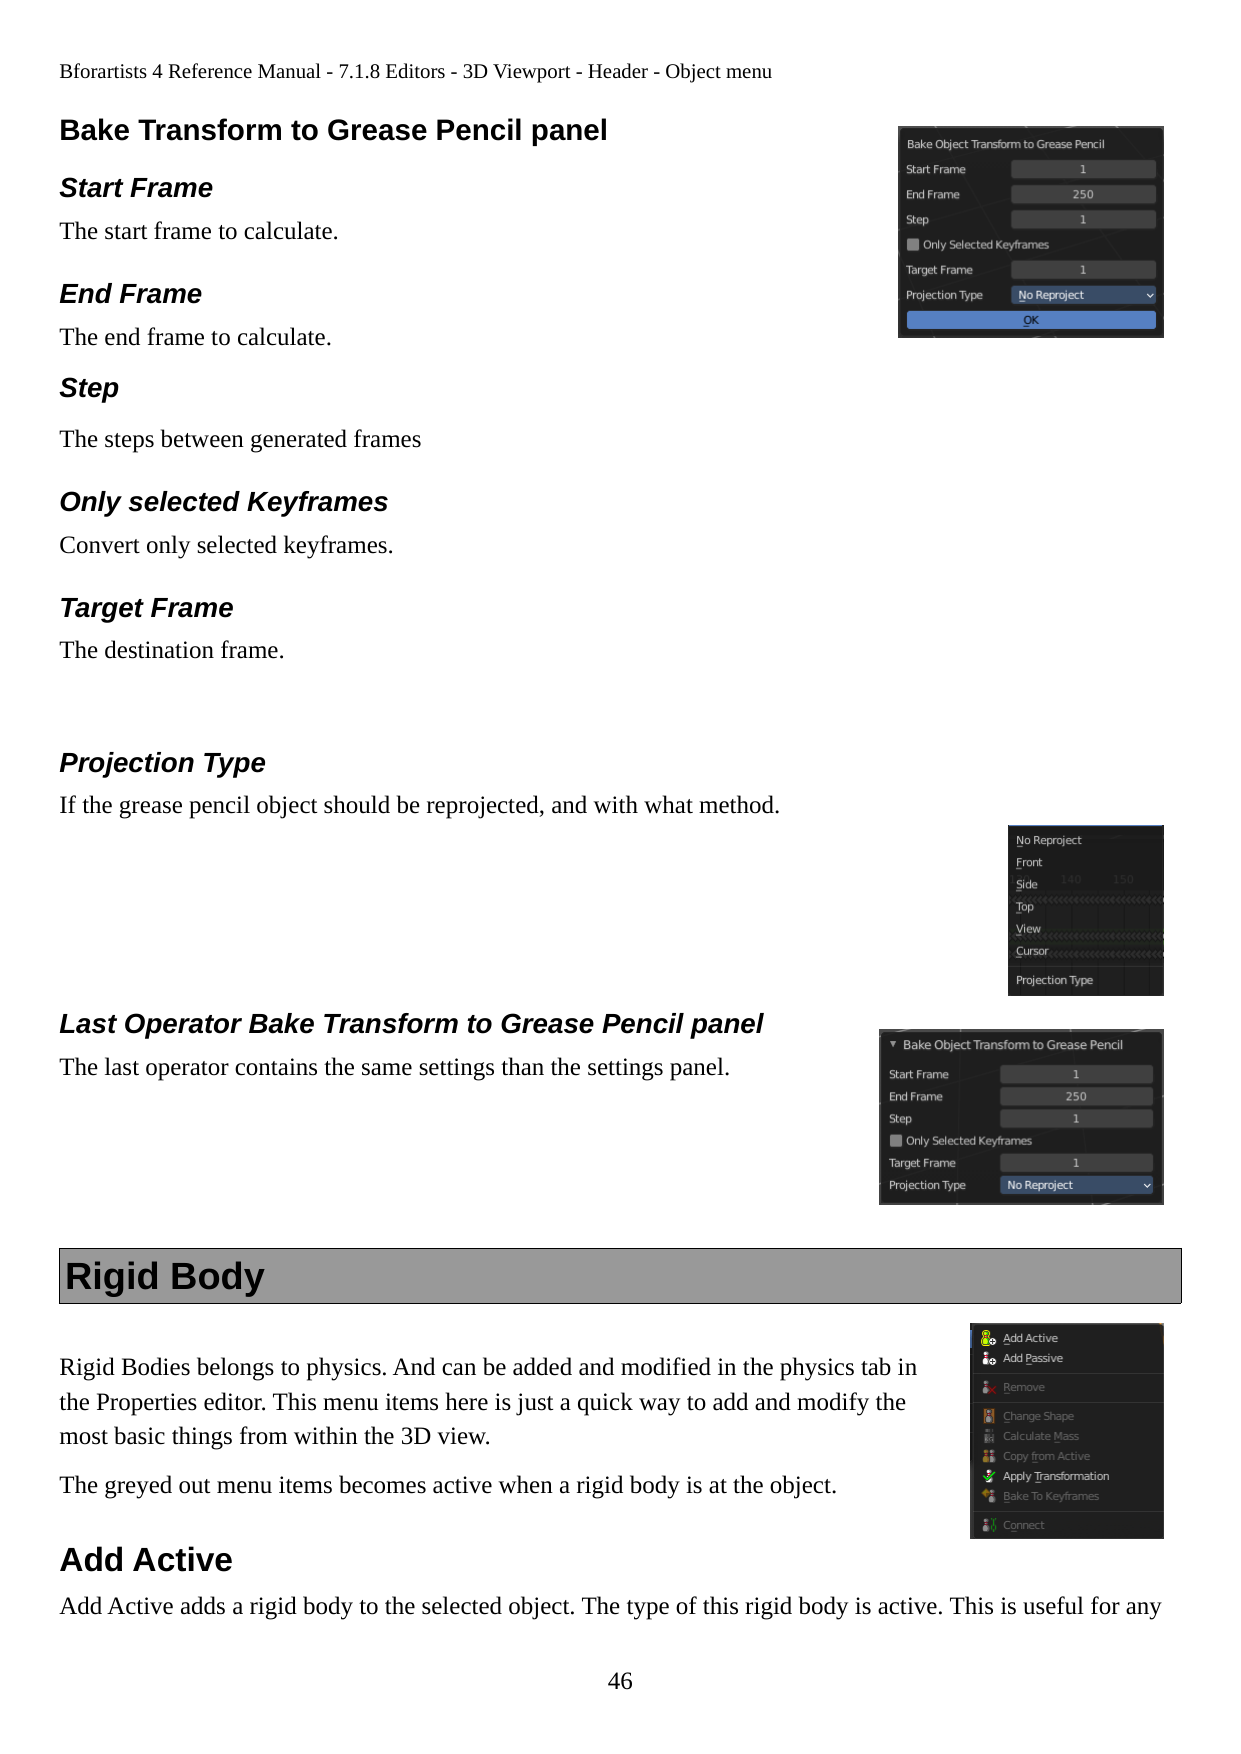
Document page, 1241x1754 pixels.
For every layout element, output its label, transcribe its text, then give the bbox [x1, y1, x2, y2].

text The end frame to calculate. [59, 322, 1181, 351]
text The last operator contains the same settings than the settings panel. [59, 1052, 879, 1080]
picture [898, 126, 1164, 338]
text Step [59, 371, 1181, 403]
subtitle Start Frame [59, 172, 898, 203]
subtitle Target Frame [59, 591, 1181, 623]
subtitle Last Operator Bake Transform to Grease Pencil panel [59, 1007, 1181, 1039]
subtitle Projection Type [59, 746, 1181, 778]
text If the grease pencil object should be reprojected, and with what method. [59, 791, 1181, 819]
text The greyed out menu items becomes active when a rigid body is at the object. [59, 1470, 970, 1499]
subtitle End Frame [59, 277, 898, 309]
text Add Active adds a rigid body to the selected object. The type of this rigid body is active. This is useful for any [59, 1591, 1181, 1620]
text The start frame to calculate. [59, 216, 898, 245]
subtitle Add Active [59, 1540, 1181, 1579]
picture [1008, 825, 1164, 996]
picture [879, 1029, 1164, 1205]
text The steps between generated frames [59, 424, 1181, 452]
subtitle Only selected Keyframes [59, 485, 1181, 517]
text The destination frame. [59, 636, 1181, 664]
subtitle Bake Transform to Grease Pencil panel [59, 113, 1181, 147]
subtitle [1164, 277, 1181, 309]
subtitle [1164, 172, 1181, 203]
text Rigid Bodies belongs to physics. And can be added and modified in the physics tab in the Properties editor. This menu items here is just a quick way to add and modify the most basic things from within the 3D view. [59, 1352, 970, 1450]
table_header Rigid Body [60, 1249, 1181, 1303]
text Convert only selected keyframes. [59, 530, 1181, 558]
picture [970, 1323, 1164, 1539]
